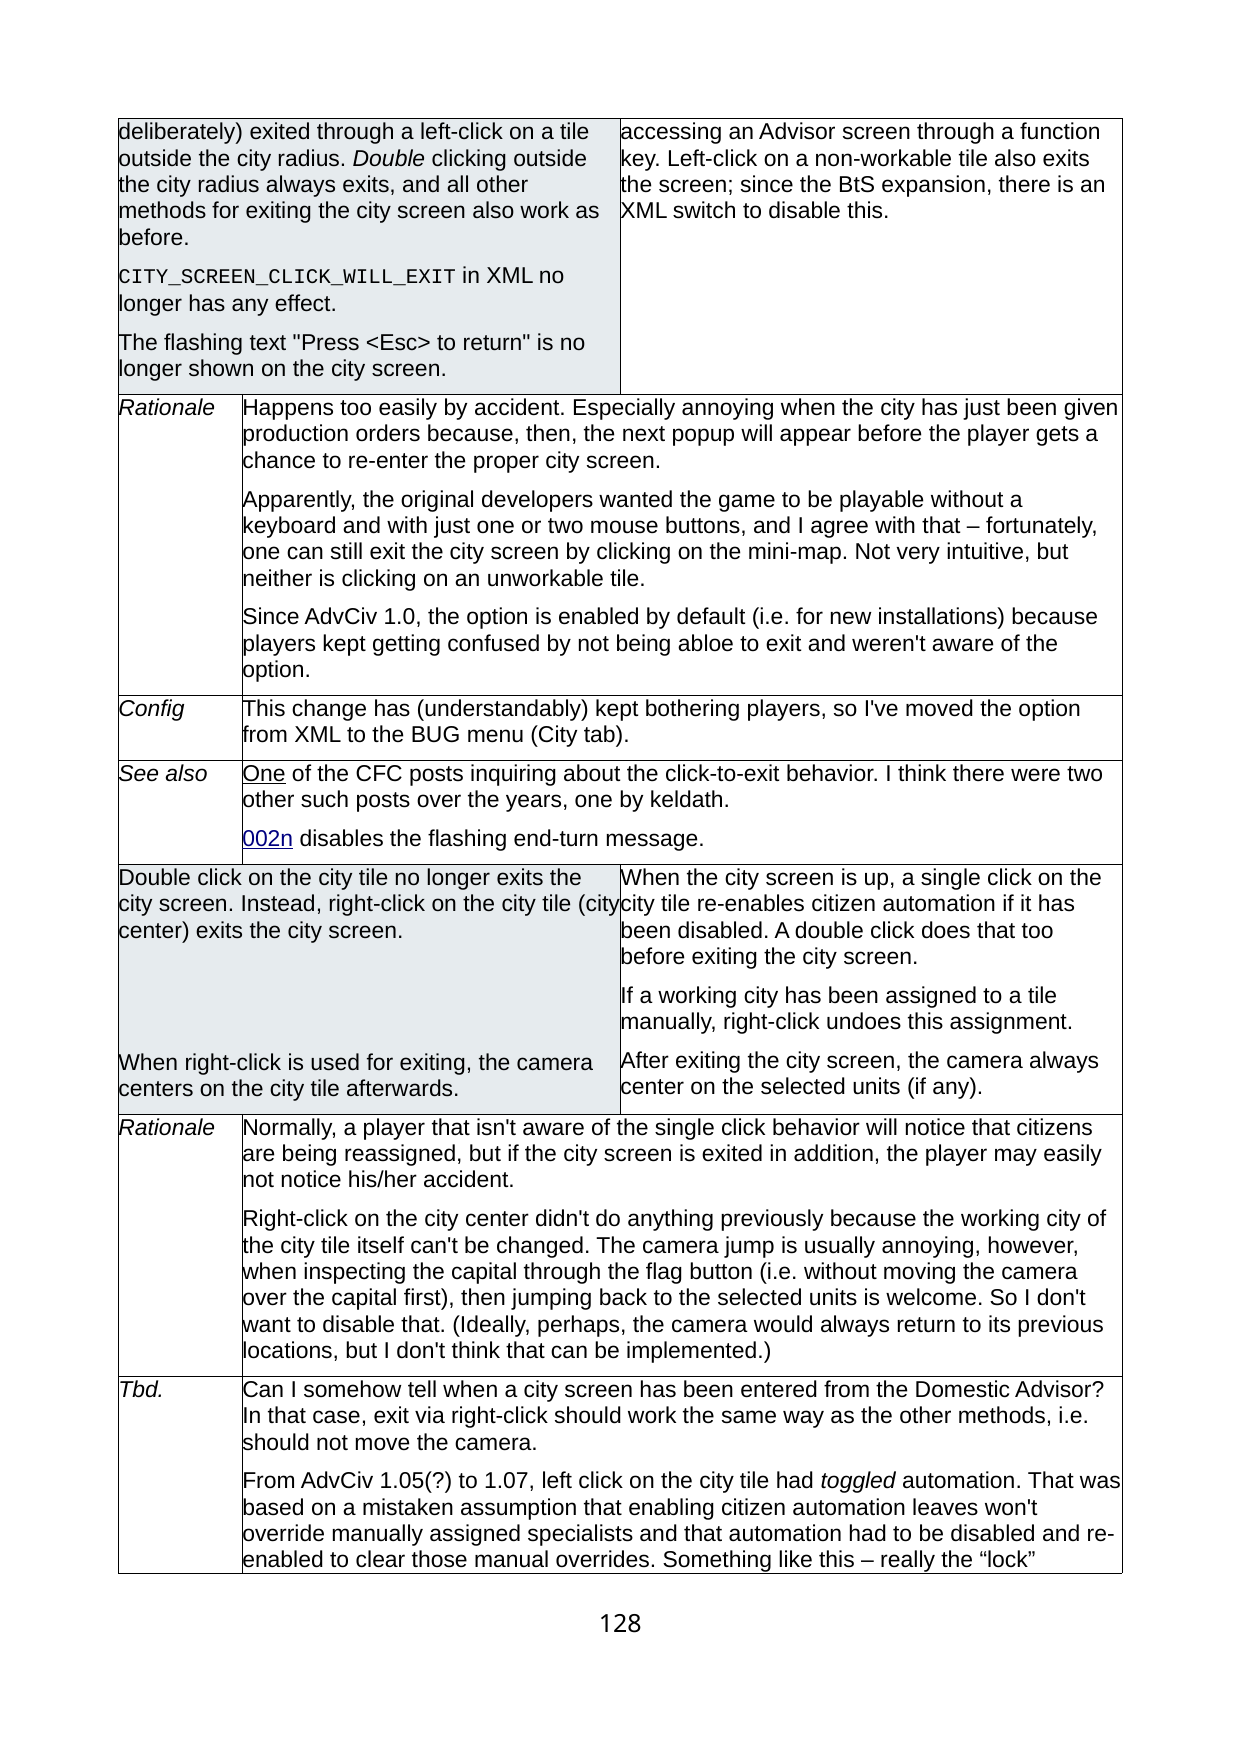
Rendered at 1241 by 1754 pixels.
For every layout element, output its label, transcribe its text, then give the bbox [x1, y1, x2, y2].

table_cell See also [119, 761, 242, 864]
table_cell Tbd. [119, 1377, 242, 1573]
table_cell This change has (understandably) kept bothering players, so I've moved the option from XML to the BUG menu (City tab). [243, 696, 1122, 760]
table_cell deliberately) exited through a left-click on a tile outside the city radius. Double clicking outside the city radius always exits, and all other methods for exiting the city screen also work as before. CITY_SCREEN_CLICK_WILL_EXIT in XML no longer has any effect. The flashing text "Press <Esc> to return" is no longer shown on the city screen. [119, 119, 620, 394]
table_cell Rationale [119, 395, 242, 695]
table_cell Rationale [119, 1115, 242, 1376]
table_cell One of the CFC posts inquiring about the click-to-exit behavior. I think there were two other such posts over the years, one by keldath. 002n disables the flashing end-turn message. [243, 761, 1122, 864]
table_cell Normally, a player that isn't aware of the single click behavior will notice that citizens are being reassigned, but if the city screen is exited in addition, the player may easily not notice his/her accident. Right-click on the city center didn't do anything previously because the working city of the city tile itself can't be changed. The camera jump is usually annoying, however, when inspecting the capital through the flag button (i.e. without moving the camera over the capital first), then jumping back to the selected units is welcome. So I don't want to disable that. (Ideally, perhaps, the camera would always return to its previous locations, but I don't think that can be implemented.) [243, 1115, 1122, 1376]
table_cell Can I somehow tell when a city screen has been entered from the Domestic Advisor? In that case, exit via right-click should work the same way as the other methods, i.e. should not move the camera. From AdvCiv 1.05(?) to 1.07, left click on the city tile had toggled automation. That was based on a mistaken assumption that enabling citizen automation leaves won't override manually assigned specialists and that automation had to be disabled and re-enabled to clear those manual overrides. Something like this – really the “lock” [243, 1377, 1122, 1573]
table_cell When the city screen is up, a single click on the city tile re-enables citizen automation if it has been disabled. A double click does that too before exiting the city screen. If a working city has been assigned to a tile manually, right-click undoes this assignment. After exiting the city screen, the camera always center on the selected units (if any). [621, 865, 1122, 1114]
table_cell accessing an Advisor screen through a function key. Left-click on a non-workable tile also exits the screen; since the BtS expansion, there is an XML switch to disable this. [621, 119, 1122, 394]
table_cell Double click on the city tile no longer exits the city screen. Instead, right-click on the city tile (city center) exits the city screen. When right-click is used for exiting, the camera centers on the city tile afterwards. [119, 865, 620, 1114]
table_cell Config [119, 696, 242, 760]
table_cell Happens too easily by accident. Especially annoying when the city has just been given production orders because, then, the next popup will appear before the player gets a chance to re-enter the proper city screen. Apparently, the original developers wanted the game to be playable without a keyboard and with just one or two mouse buttons, and I agree with that – fortunately, one can still exit the city screen by clicking on the mini-map. Not very intuitive, but neither is clicking on an unworkable tile. Since AdvCiv 1.0, the option is enabled by default (i.e. for new installations) because players kept getting confused by not being abloe to exit and weren't aware of the option. [243, 395, 1122, 695]
